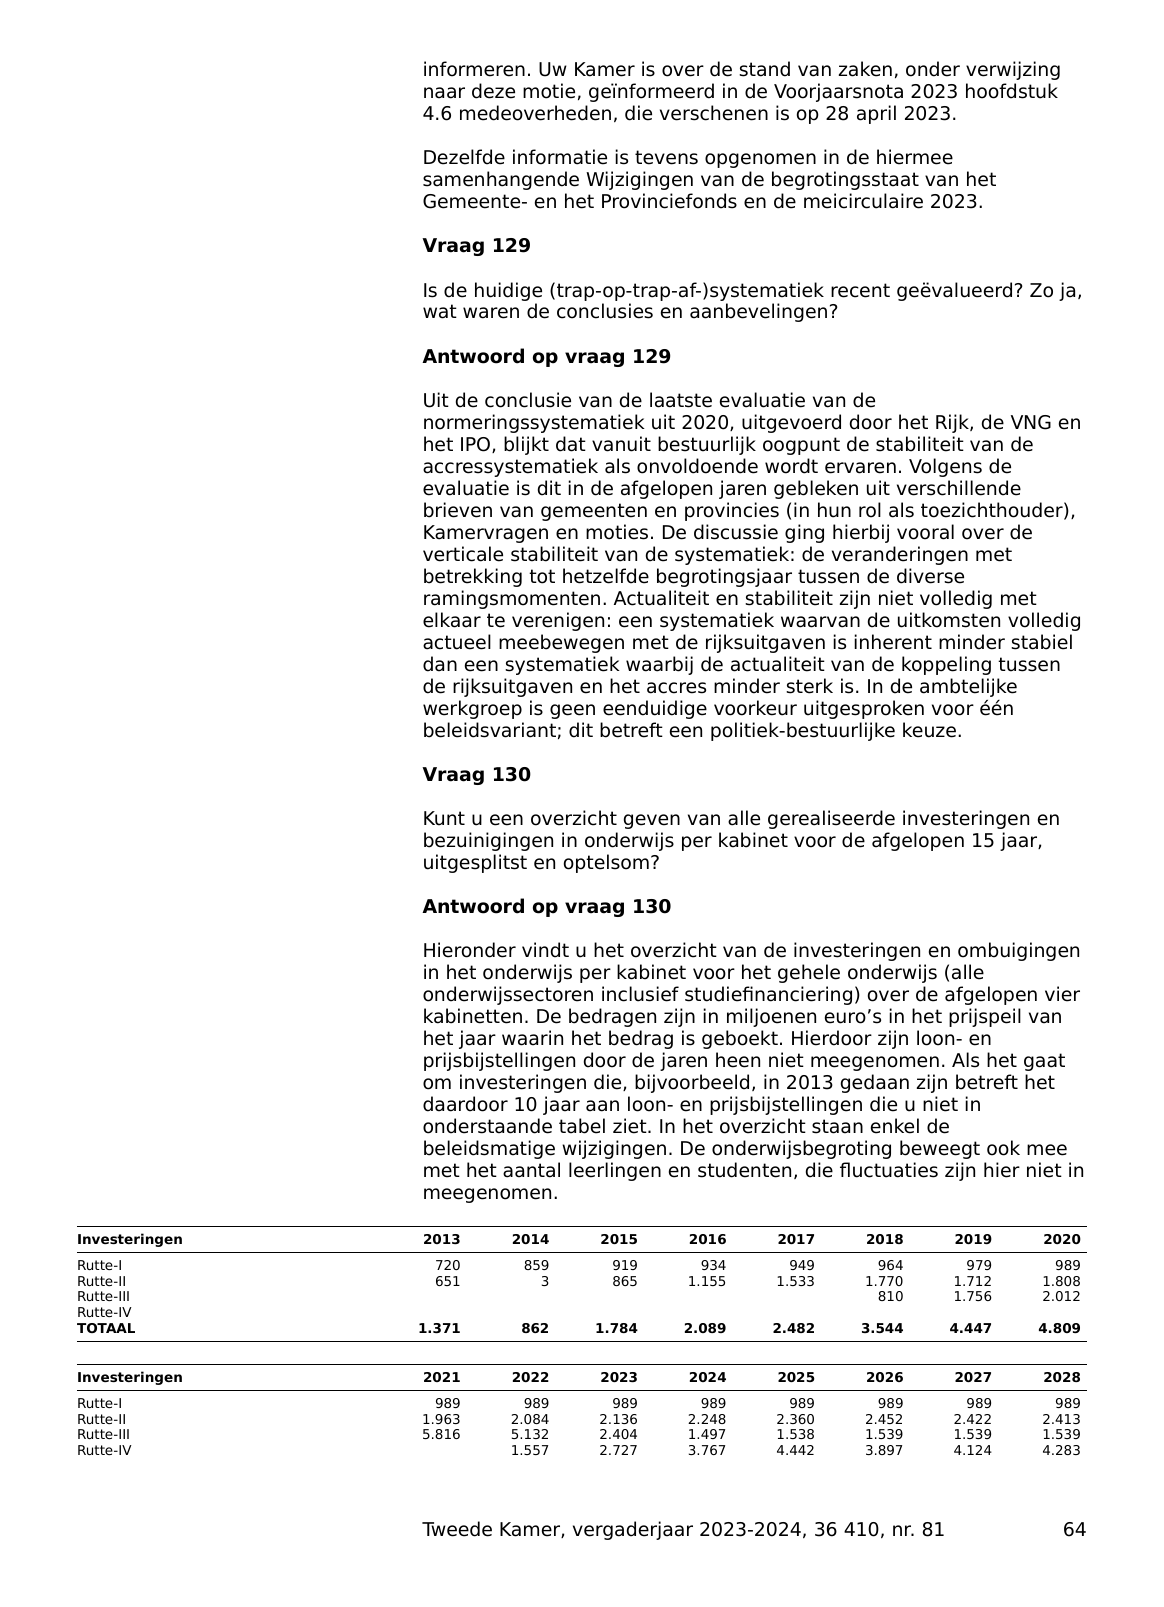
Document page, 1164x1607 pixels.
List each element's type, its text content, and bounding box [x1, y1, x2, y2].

table_header 2017 [732, 1227, 821, 1252]
table_cell Rutte-II [77, 1273, 378, 1289]
table_cell 5.816 [378, 1427, 466, 1443]
table_cell [998, 1305, 1087, 1321]
table_cell 1.712 [909, 1273, 998, 1289]
table_cell 4.442 [732, 1443, 821, 1459]
table_cell 989 [998, 1253, 1087, 1273]
table_cell [555, 1289, 644, 1305]
table_header 2013 [378, 1227, 466, 1252]
table_cell 1.770 [821, 1273, 909, 1289]
table_cell Rutte-I [77, 1253, 378, 1273]
table_cell [466, 1289, 555, 1305]
table_cell [378, 1289, 466, 1305]
text Hieronder vindt u het overzicht van de investeringen en ombuigingen in het onderwijs per kabinet voor het gehele onderwijs (alle onderwijssectoren inclusief studiefinanciering) over de afgelopen vier kabinetten. De bedragen zijn in miljoenen euro’s in het prijspeil van het jaar waarin het bedrag is geboekt. Hierdoor zijn loon- en prijsbijstellingen door de jaren heen niet meegenomen. Als het gaat om investeringen die, bijvoorbeeld, in 2013 gedaan zijn betreft het daardoor 10 jaar aan loon- en prijsbijstellingen die u niet in onderstaande tabel ziet. In het overzicht staan enkel de beleidsmatige wijzigingen. De onderwijsbegroting beweegt ook mee met het aantal leerlingen en studenten, die fluctuaties zijn hier niet in meegenomen. [422, 940, 1087, 1204]
table_cell Rutte-III [77, 1427, 378, 1443]
table_cell 989 [555, 1391, 644, 1411]
table_cell Rutte-I [77, 1391, 378, 1411]
table_cell 2.422 [909, 1411, 998, 1427]
table_cell 919 [555, 1253, 644, 1273]
table_header 2025 [732, 1365, 821, 1390]
table_header 2024 [644, 1365, 732, 1390]
table_cell 2.084 [466, 1411, 555, 1427]
table_header 2028 [998, 1365, 1087, 1390]
table_cell 1.497 [644, 1427, 732, 1443]
table_header Investeringen [77, 1365, 378, 1390]
table_cell 989 [821, 1391, 909, 1411]
table_cell [644, 1305, 732, 1321]
subtitle Antwoord op vraag 129 [422, 346, 1087, 368]
table_cell Rutte-III [77, 1289, 378, 1305]
table_cell TOTAAL [77, 1321, 378, 1341]
table_cell [378, 1443, 466, 1459]
table_cell 1.155 [644, 1273, 732, 1289]
table_cell [909, 1305, 998, 1321]
table_cell 2.482 [732, 1321, 821, 1341]
table_cell 3.767 [644, 1443, 732, 1459]
table_cell 859 [466, 1253, 555, 1273]
table_header 2020 [998, 1227, 1087, 1252]
table_cell 1.539 [821, 1427, 909, 1443]
table_cell 3.897 [821, 1443, 909, 1459]
text Kunt u een overzicht geven van alle gerealiseerde investeringen en bezuinigingen in onderwijs per kabinet voor de afgelopen 15 jaar, uitgesplitst en optelsom? [422, 808, 1087, 874]
table_cell 1.808 [998, 1273, 1087, 1289]
table_cell 1.784 [555, 1321, 644, 1341]
table_cell 989 [732, 1391, 821, 1411]
table_header 2021 [378, 1365, 466, 1390]
table_cell 2.136 [555, 1411, 644, 1427]
table_cell 989 [378, 1391, 466, 1411]
table_cell 2.012 [998, 1289, 1087, 1305]
table_cell 989 [998, 1391, 1087, 1411]
table_cell 989 [909, 1391, 998, 1411]
table_cell [466, 1305, 555, 1321]
table_cell 1.557 [466, 1443, 555, 1459]
table_cell 2.089 [644, 1321, 732, 1341]
table_header 2023 [555, 1365, 644, 1390]
table_header 2027 [909, 1365, 998, 1390]
table_cell [732, 1305, 821, 1321]
table_cell 979 [909, 1253, 998, 1273]
table_cell [644, 1289, 732, 1305]
table_cell 934 [644, 1253, 732, 1273]
table_cell Rutte-II [77, 1411, 378, 1427]
table_cell [378, 1305, 466, 1321]
table_cell 2.727 [555, 1443, 644, 1459]
subtitle Vraag 129 [422, 235, 1087, 257]
table_cell 651 [378, 1273, 466, 1289]
table_cell 3.544 [821, 1321, 909, 1341]
table_cell 2.413 [998, 1411, 1087, 1427]
table_cell 949 [732, 1253, 821, 1273]
table_cell 720 [378, 1253, 466, 1273]
table_header 2014 [466, 1227, 555, 1252]
table_cell 4.124 [909, 1443, 998, 1459]
table_header 2019 [909, 1227, 998, 1252]
table_cell [732, 1289, 821, 1305]
table_header 2015 [555, 1227, 644, 1252]
table_header 2022 [466, 1365, 555, 1390]
table_cell 2.404 [555, 1427, 644, 1443]
table_cell Rutte-IV [77, 1305, 378, 1321]
table_cell 964 [821, 1253, 909, 1273]
table_cell 4.447 [909, 1321, 998, 1341]
table_cell 865 [555, 1273, 644, 1289]
table_cell 1.963 [378, 1411, 466, 1427]
table_cell 4.283 [998, 1443, 1087, 1459]
table_cell [555, 1305, 644, 1321]
table_cell 1.539 [998, 1427, 1087, 1443]
table_cell 2.360 [732, 1411, 821, 1427]
text Uit de conclusie van de laatste evaluatie van de normeringssystematiek uit 2020, uitgevoerd door het Rijk, de VNG en het IPO, blijkt dat vanuit bestuurlijk oogpunt de stabiliteit van de accressystematiek als onvoldoende wordt ervaren. Volgens de evaluatie is dit in de afgelopen jaren gebleken uit verschillende brieven van gemeenten en provincies (in hun rol als toezichthouder), Kamervragen en moties. De discussie ging hierbij vooral over de verticale stabiliteit van de systematiek: de veranderingen met betrekking tot hetzelfde begrotingsjaar tussen de diverse ramingsmomenten. Actualiteit en stabiliteit zijn niet volledig met elkaar te verenigen: een systematiek waarvan de uitkomsten volledig actueel meebewegen met de rijksuitgaven is inherent minder stabiel dan een systematiek waarbij de actualiteit van de koppeling tussen de rijksuitgaven en het accres minder sterk is. In de ambtelijke werkgroep is geen eenduidige voorkeur uitgesproken voor één beleidsvariant; dit betreft een politiek-bestuurlijke keuze. [422, 390, 1087, 741]
text Dezelfde informatie is tevens opgenomen in de hiermee samenhangende Wijzigingen van de begrotingsstaat van het Gemeente- en het Provinciefonds en de meicirculaire 2023. [422, 147, 1087, 213]
table_cell 1.756 [909, 1289, 998, 1305]
text informeren. Uw Kamer is over de stand van zaken, onder verwijzing naar deze motie, geïnformeerd in de Voorjaarsnota 2023 hoofdstuk 4.6 medeoverheden, die verschenen is op 28 april 2023. [422, 59, 1087, 125]
table_cell 1.538 [732, 1427, 821, 1443]
table_cell 1.533 [732, 1273, 821, 1289]
table_cell Rutte-IV [77, 1443, 378, 1459]
table_cell 5.132 [466, 1427, 555, 1443]
table_cell 4.809 [998, 1321, 1087, 1341]
table_cell [821, 1305, 909, 1321]
subtitle Vraag 130 [422, 764, 1087, 786]
table_cell 2.452 [821, 1411, 909, 1427]
table_header 2018 [821, 1227, 909, 1252]
table_cell 2.248 [644, 1411, 732, 1427]
table_cell 1.539 [909, 1427, 998, 1443]
table_header 2016 [644, 1227, 732, 1252]
table_cell 3 [466, 1273, 555, 1289]
table_cell 989 [644, 1391, 732, 1411]
table_header 2026 [821, 1365, 909, 1390]
table_cell 862 [466, 1321, 555, 1341]
table_cell 1.371 [378, 1321, 466, 1341]
subtitle Antwoord op vraag 130 [422, 896, 1087, 918]
table_header Investeringen [77, 1227, 378, 1252]
table_cell 810 [821, 1289, 909, 1305]
table_cell 989 [466, 1391, 555, 1411]
text Is de huidige (trap-op-trap-af-)systematiek recent geëvalueerd? Zo ja, wat waren de conclusies en aanbevelingen? [422, 279, 1087, 323]
